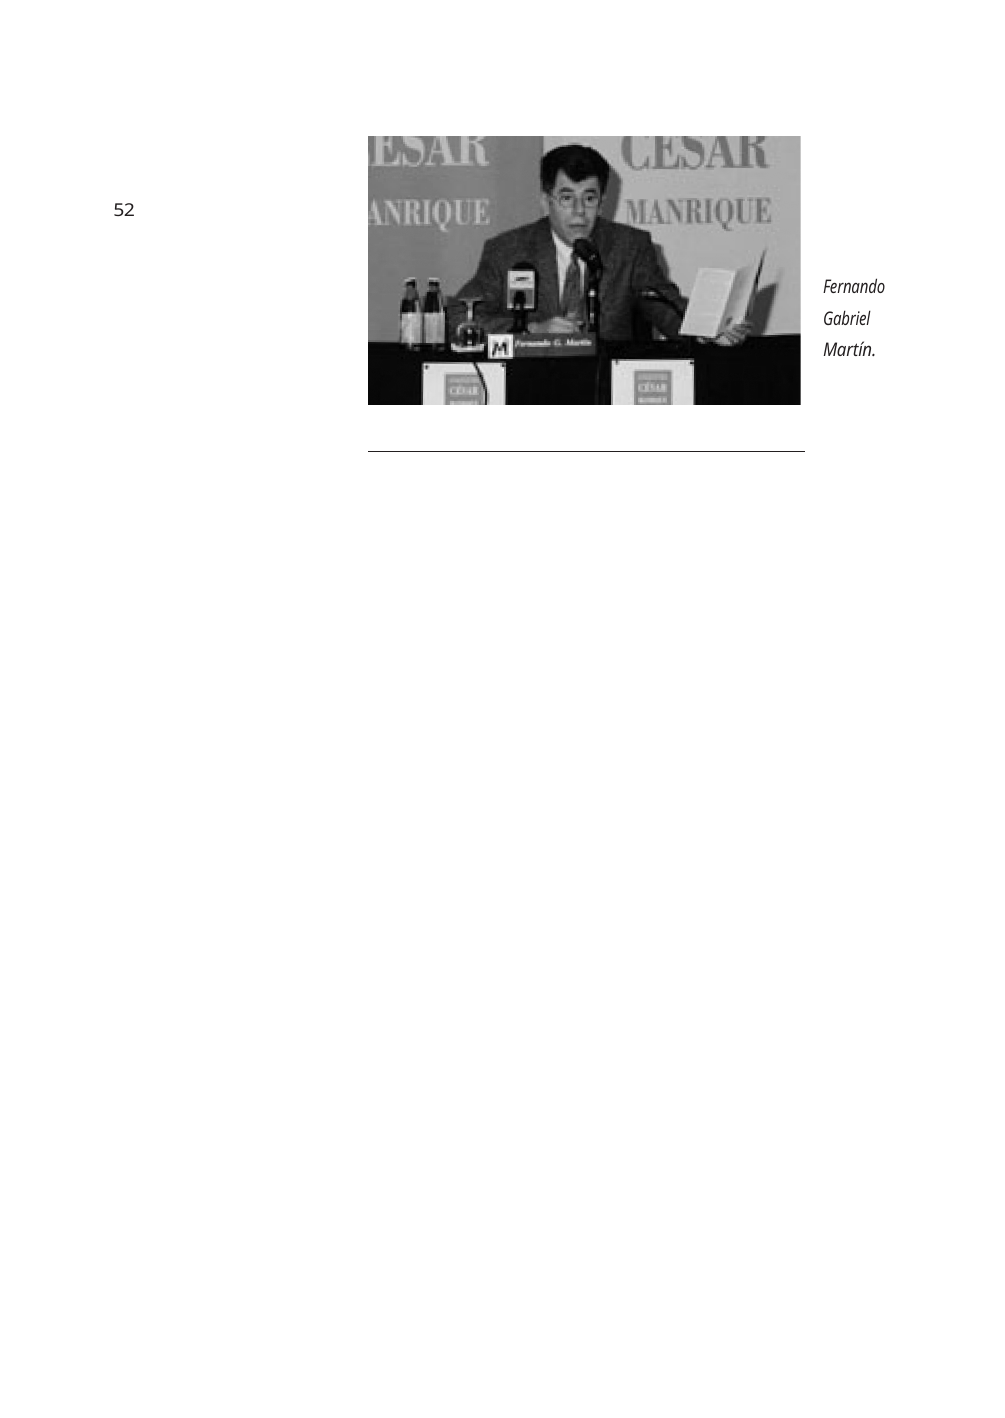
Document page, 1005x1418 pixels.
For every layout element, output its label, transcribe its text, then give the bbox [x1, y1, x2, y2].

text 52 [113, 197, 354, 221]
text Fernando Gabriel Martín. [823, 273, 918, 362]
